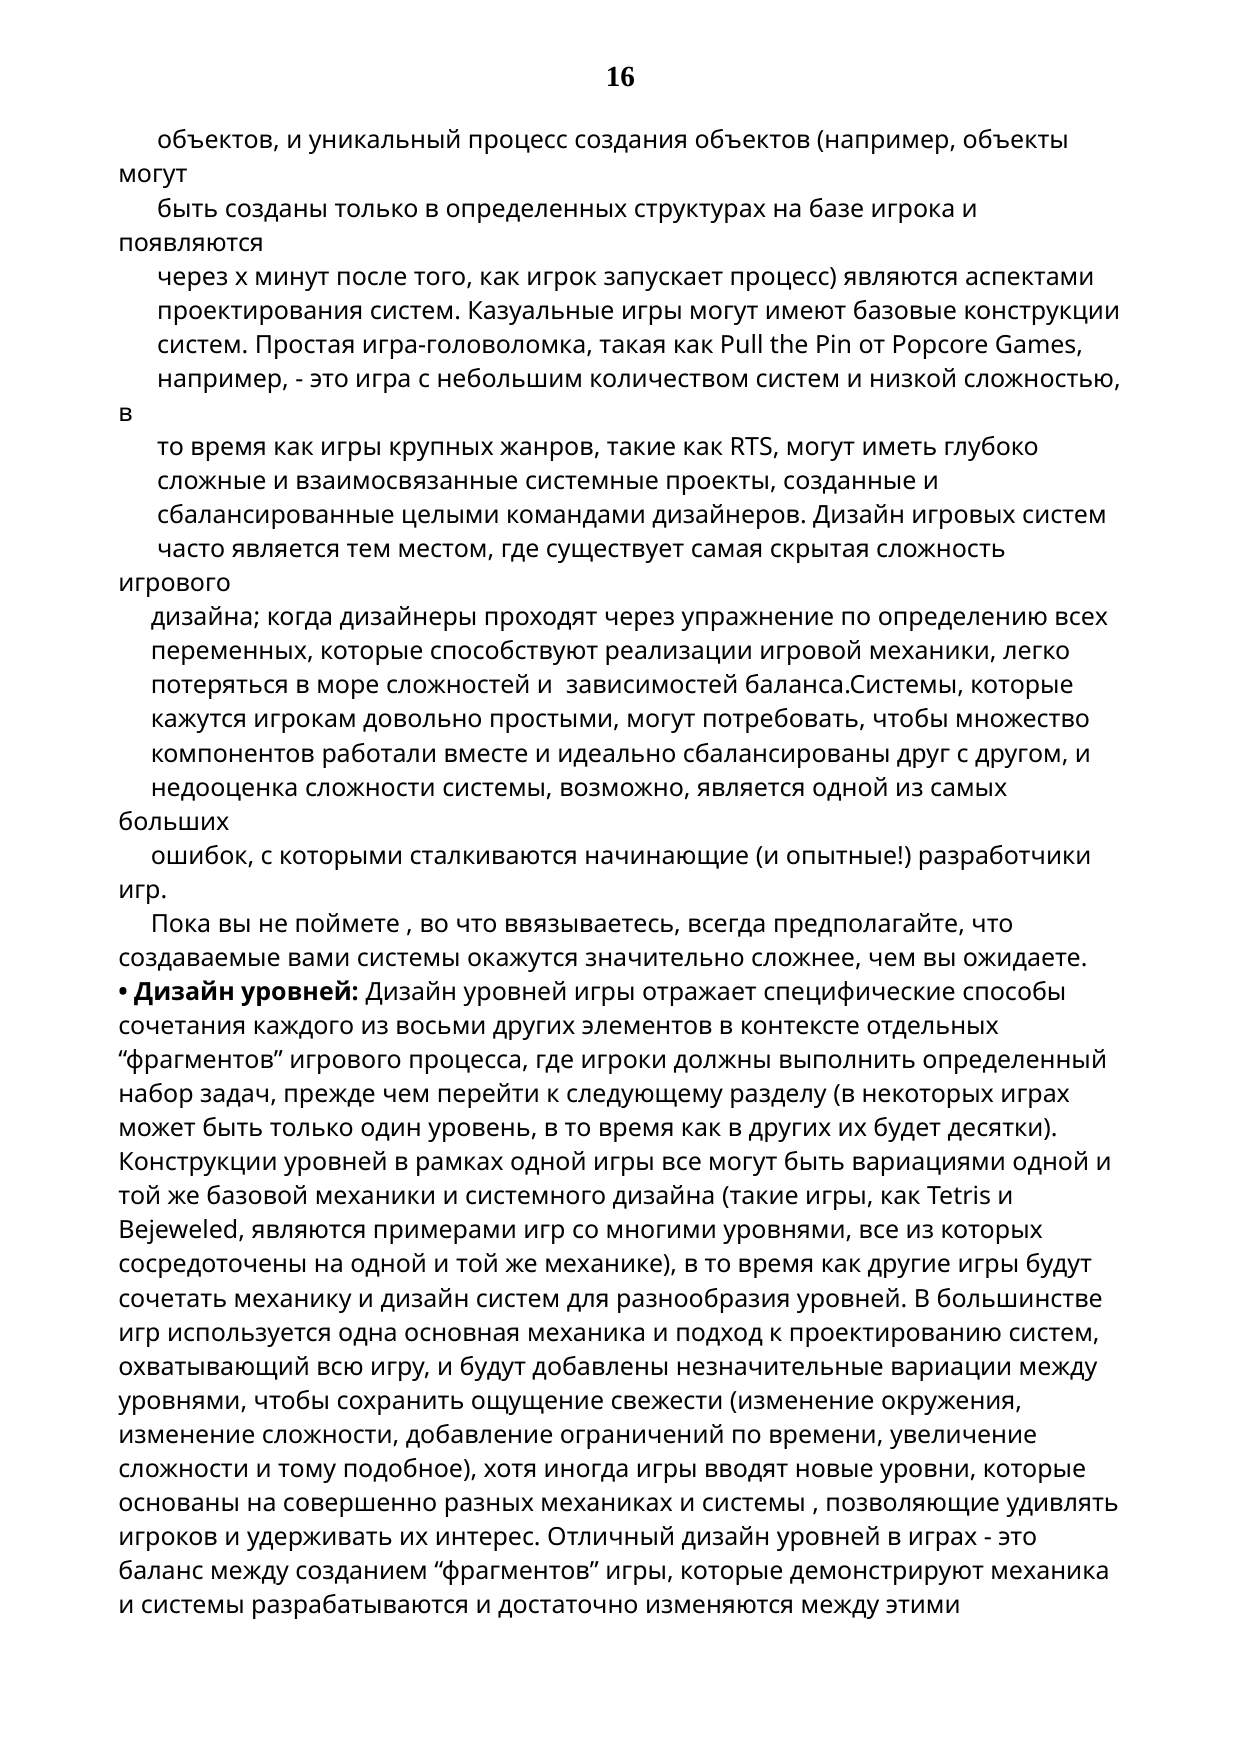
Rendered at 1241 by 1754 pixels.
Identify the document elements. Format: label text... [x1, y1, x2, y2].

text проектирования систем. Казуальные игры могут имеют базовые конструкции [118, 292, 1122, 326]
text дизайна; когда дизайнеры проходят через упражнение по определению всех [118, 599, 1122, 633]
text недооценка сложности системы, возможно, является одной из самых больших [118, 769, 1122, 837]
text быть созданы только в определенных структурах на базе игрока и появляются [118, 190, 1122, 258]
text объектов, и уникальный процесс создания объектов (например, объекты могут [118, 122, 1122, 190]
text компонентов работали вместе и идеально сбалансированы друг с другом, и [118, 735, 1122, 769]
text систем. Простая игра-головоломка, такая как Pull the Pin от Popcore Games, [118, 326, 1122, 361]
text Пока вы не поймете , во что ввязываетесь, всегда предполагайте, что создаваемые вами системы окажутся значительно сложнее, чем вы ожидаете. [118, 906, 1122, 974]
text сложные и взаимосвязанные системные проекты, созданные и [118, 463, 1122, 497]
text • Дизайн уровней: Дизайн уровней игры отражает специфические способы сочетания каждого из восьми других элементов в контексте отдельных [118, 974, 1122, 1042]
text потеряться в море сложностей и зависимостей баланса.Системы, которые [118, 667, 1122, 701]
text то время как игры крупных жанров, такие как RTS, могут иметь глубоко [118, 429, 1122, 463]
text часто является тем местом, где существует самая скрытая сложность игрового [118, 531, 1122, 599]
text переменных, которые способствуют реализации игровой механики, легко [118, 633, 1122, 667]
text кажутся игрокам довольно простыми, могут потребовать, чтобы множество [118, 701, 1122, 735]
text через x минут после того, как игрок запускает процесс) являются аспектами [118, 258, 1122, 292]
text например, - это игра с небольшим количеством систем и низкой сложностью, в [118, 361, 1122, 429]
text ошибок, с которыми сталкиваются начинающие (и опытные!) разработчики игр. [118, 837, 1122, 906]
text сбалансированные целыми командами дизайнеров. Дизайн игровых систем [118, 497, 1122, 531]
text “фрагментов” игрового процесса, где игроки должны выполнить определенный набор задач, прежде чем перейти к следующему разделу (в некоторых играх может быть только один уровень, в то время как в других их будет десятки). Конструкции уровней в рамках одной игры все могут быть вариациями одной и той же базовой механики и системного дизайна (такие игры, как Tetris и Bejeweled, являются примерами игр со многими уровнями, все из которых сосредоточены на одной и той же механике), в то время как другие игры будут сочетать механику и дизайн систем для разнообразия уровней. В большинстве игр используется одна основная механика и подход к проектированию систем, охватывающий всю игру, и будут добавлены незначительные вариации между уровнями, чтобы сохранить ощущение свежести (изменение окружения, изменение сложности, добавление ограничений по времени, увеличение сложности и тому подобное), хотя иногда игры вводят новые уровни, которые основаны на совершенно разных механиках и системы , позволяющие удивлять игроков и удерживать их интерес. Отличный дизайн уровней в играх - это баланс между созданием “фрагментов” игры, которые демонстрируют механика и системы разрабатываются и достаточно изменяются между этими [118, 1042, 1122, 1621]
